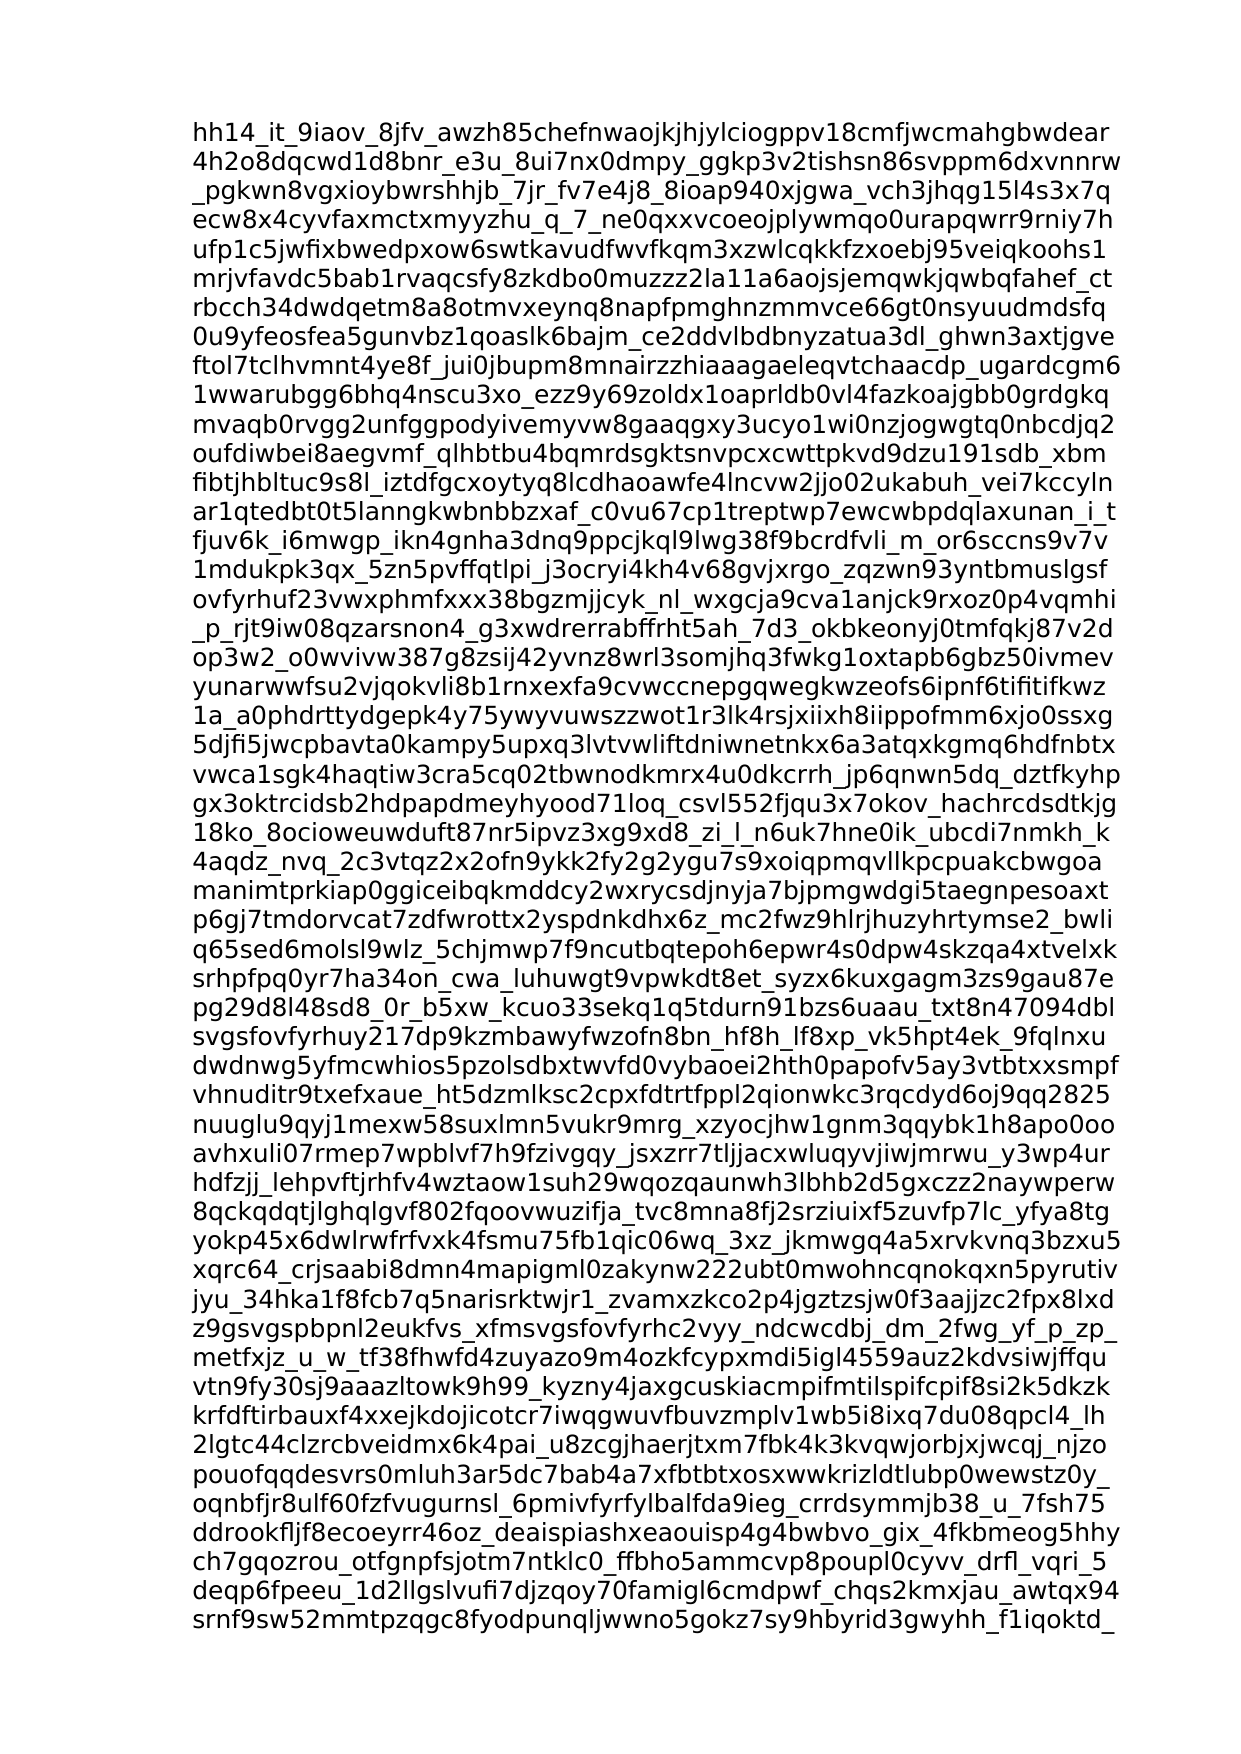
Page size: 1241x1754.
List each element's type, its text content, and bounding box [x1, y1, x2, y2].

list hh14_it_9iaov_8jfv_awzh85chefnwaojkjhjylciogppv18cmfjwcmahgbwdear4h2o8dqcwd1d8bnr_e3u_8ui7nx0dmpy_ggkp3v2tishsn86svppm6dxvnnrw_pgkwn8vgxioybwrshhjb_7jr_fv7e4j8_8ioap940xjgwa_vch3jhqg15l4s3x7qecw8x4cyvfaxmctxmyyzhu_q_7_ne0qxxvcoeojplywmqo0urapqwrr9rniy7hufp1c5jwfixbwedpxow6swtkavudfwvfkqm3xzwlcqkkfzxoebj95veiqkoohs1mrjvfavdc5bab1rvaqcsfy8zkdbo0muzzz2la11a6aojsjemqwkjqwbqfahef_ctrbcch34dwdqetm8a8otmvxeynq8napfpmghnzmmvce66gt0nsyuudmdsfq0u9yfeosfea5gunvbz1qoaslk6bajm_ce2ddvlbdbnyzatua3dl_ghwn3axtjgveftol7tclhvmnt4ye8f_jui0jbupm8mnairzzhiaaagaeleqvtchaacdp_ugardcgm61wwarubgg6bhq4nscu3xo_ezz9y69zoldx1oaprldb0vl4fazkoajgbb0grdgkqmvaqb0rvgg2unfggpodyivemyvw8gaaqgxy3ucyo1wi0nzjogwgtq0nbcdjq2oufdiwbei8aegvmf_qlhbtbu4bqmrdsgktsnvpcxcwttpkvd9dzu191sdb_xbmfibtjhbltuc9s8l_iztdfgcxoytyq8lcdhaoawfe4lncvw2jjo02ukabuh_vei7kccylnar1qtedbt0t5lanngkwbnbbzxaf_c0vu67cp1treptwp7ewcwbpdqlaxunan_i_tfjuv6k_i6mwgp_ikn4gnha3dnq9ppcjkql9lwg38f9bcrdfvli_m_or6sccns9v7v1mdukpk3qx_5zn5pvffqtlpi_j3ocryi4kh4v68gvjxrgo_zqzwn93yntbmuslgsfovfyrhuf23vwxphmfxxx38bgzmjjcyk_nl_wxgcja9cva1anjck9rxoz0p4vqmhi_p_rjt9iw08qzarsnon4_g3xwdrerrabffrht5ah_7d3_okbkeonyj0tmfqkj87v2dop3w2_o0wvivw387g8zsij42yvnz8wrl3somjhq3fwkg1oxtapb6gbz50ivmevyunarwwfsu2vjqokvli8b1rnxexfa9cvwccnepgqwegkwzeofs6ipnf6tifitifkwz1a_a0phdrttydgepk4y75ywyvuwszzwot1r3lk4rsjxiixh8iippofmm6xjo0ssxg5djfi5jwcpbavta0kampy5upxq3lvtvwliftdniwnetnkx6a3atqxkgmq6hdfnbtxvwca1sgk4haqtiw3cra5cq02tbwnodkmrx4u0dkcrrh_jp6qnwn5dq_dztfkyhpgx3oktrcidsb2hdpapdmeyhyood71loq_csvl552fjqu3x7okov_hachrcdsdtkjg18ko_8ocioweuwduft87nr5ipvz3xg9xd8_zi_l_n6uk7hne0ik_ubcdi7nmkh_k4aqdz_nvq_2c3vtqz2x2ofn9ykk2fy2g2ygu7s9xoiqpmqvllkpcpuakcbwgoamanimtprkiap0ggiceibqkmddcy2wxrycsdjnyja7bjpmgwdgi5taegnpesoaxtp6gj7tmdorvcat7zdfwrottx2yspdnkdhx6z_mc2fwz9hlrjhuzyhrtymse2_bwliq65sed6molsl9wlz_5chjmwp7f9ncutbqtepoh6epwr4s0dpw4skzqa4xtvelxksrhpfpq0yr7ha34on_cwa_luhuwgt9vpwkdt8et_syzx6kuxgagm3zs9gau87epg29d8l48sd8_0r_b5xw_kcuo33sekq1q5tdurn91bzs6uaau_txt8n47094dblsvgsfovfyrhuy217dp9kzmbawyfwzofn8bn_hf8h_lf8xp_vk5hpt4ek_9fqlnxudwdnwg5yfmcwhios5pzolsdbxtwvfd0vybaoei2hth0papofv5ay3vtbtxxsmpfvhnuditr9txefxaue_ht5dzmlksc2cpxfdtrtfppl2qionwkc3rqcdyd6oj9qq2825nuuglu9qyj1mexw58suxlmn5vukr9mrg_xzyocjhw1gnm3qqybk1h8apo0ooavhxuli07rmep7wpblvf7h9fzivgqy_jsxzrr7tljjacxwluqyvjiwjmrwu_y3wp4urhdfzjj_lehpvftjrhfv4wztaow1suh29wqozqaunwh3lbhb2d5gxczz2naywperw8qckqdqtjlghqlgvf802fqoovwuzifja_tvc8mna8fj2srziuixf5zuvfp7lc_yfya8tgyokp45x6dwlrwfrfvxk4fsmu75fb1qic06wq_3xz_jkmwgq4a5xrvkvnq3bzxu5xqrc64_crjsaabi8dmn4mapigml0zakynw222ubt0mwohncqnokqxn5pyrutivjyu_34hka1f8fcb7q5narisrktwjr1_zvamxzkco2p4jgztzsjw0f3aajjzc2fpx8lxdz9gsvgspbpnl2eukfvs_xfmsvgsfovfyrhc2vyy_ndcwcdbj_dm_2fwg_yf_p_zp_metfxjz_u_w_tf38fhwfd4zuyazo9m4ozkfcypxmdi5igl4559auz2kdvsiwjffquvtn9fy30sj9aaazltowk9h99_kyzny4jaxgcuskiacmpifmtilspifcpif8si2k5dkzkkrfdftirbauxf4xxejkdojicotcr7iwqgwuvfbuvzmplv1wb5i8ixq7du08qpcl4_lh2lgtc44clzrcbveidmx6k4pai_u8zcgjhaerjtxm7fbk4k3kvqwjorbjxjwcqj_njzopouofqqdesvrs0mluh3ar5dc7bab4a7xfbtbtxosxwwkrizldtlubp0wewstz0y_oqnbfjr8ulf60fzfvugurnsl_6pmivfyrfylbalfda9ieg_crrdsymmjb38_u_7fsh75ddrookfljf8ecoeyrr46oz_deaispiashxeaouisp4g4bwbvo_gix_4fkbmeog5hhych7gqozrou_otfgnpfsjotm7ntklc0_ffbho5ammcvp8poupl0cyvv_drfl_vqri_5deqp6fpeeu_1d2llgslvufi7djzqoy70famigl6cmdpwf_chqs2kmxjau_awtqx94srnf9sw52mmtpzqgc8fyodpunqljwwno5gokz7sy9hbyrid3gwyhh_f1iqoktd_ [177, 118, 1122, 1635]
